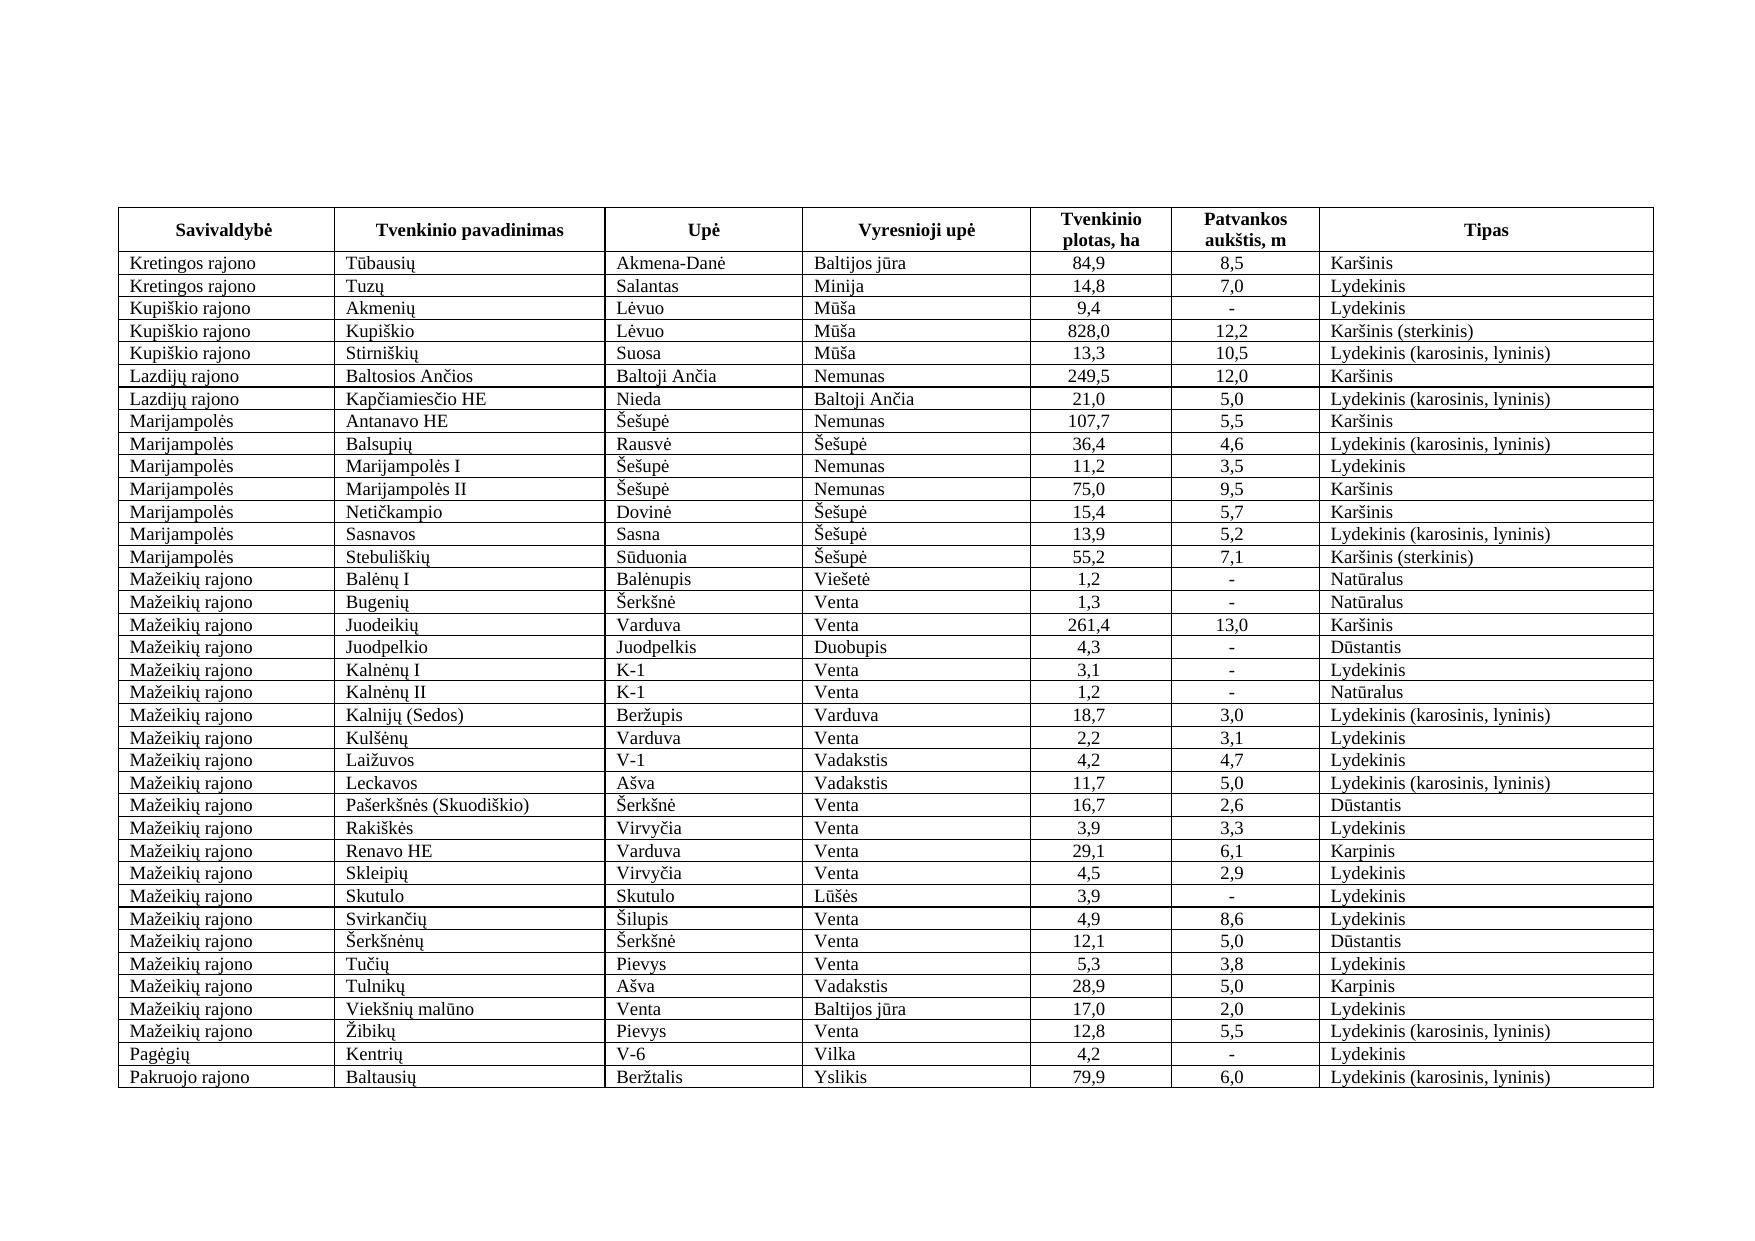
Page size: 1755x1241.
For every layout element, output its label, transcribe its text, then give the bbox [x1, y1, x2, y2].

table_cell Venta [606, 998, 802, 1019]
table_cell Tulnikų [335, 975, 604, 997]
table_cell - [1172, 297, 1319, 319]
table_cell - [1172, 659, 1319, 680]
table_cell 55,2 [1031, 546, 1171, 567]
table_cell Minija [803, 275, 1030, 296]
table_cell 79,9 [1031, 1066, 1171, 1087]
table_cell 4,9 [1031, 908, 1171, 929]
table_cell Skutulo [335, 885, 604, 906]
table_cell Marijampolės [119, 455, 334, 477]
table_cell Šešupė [803, 433, 1030, 454]
table_cell Mažeikių rajono [119, 568, 334, 590]
table_cell 5,0 [1172, 930, 1319, 952]
table_cell 13,9 [1031, 523, 1171, 545]
table_cell 21,0 [1031, 388, 1171, 409]
table_cell Balėnų I [335, 568, 604, 590]
table_cell 14,8 [1031, 275, 1171, 296]
table_cell Lydekinis [1320, 953, 1653, 974]
table_cell 4,2 [1031, 1043, 1171, 1064]
table_cell 28,9 [1031, 975, 1171, 997]
table_cell Dūstantis [1320, 636, 1653, 658]
table_cell Mažeikių rajono [119, 862, 334, 884]
table_cell Lydekinis [1320, 275, 1653, 296]
table_cell V-1 [606, 749, 802, 771]
table_cell Baltoji Ančia [803, 388, 1030, 409]
table_cell K-1 [606, 659, 802, 680]
table_cell 4,2 [1031, 749, 1171, 771]
table_cell 11,7 [1031, 772, 1171, 793]
table_cell Venta [803, 817, 1030, 838]
table_cell Mažeikių rajono [119, 908, 334, 929]
table_cell Venta [803, 862, 1030, 884]
table_cell Karšinis [1320, 410, 1653, 432]
table_cell Kulšėnų [335, 727, 604, 748]
table_cell Venta [803, 930, 1030, 952]
table_cell 5,5 [1172, 410, 1319, 432]
table_cell Suosa [606, 342, 802, 364]
table_cell Lydekinis (karosinis, lyninis) [1320, 1066, 1653, 1087]
table_cell 4,3 [1031, 636, 1171, 658]
table_cell 11,2 [1031, 455, 1171, 477]
table_cell Lėvuo [606, 320, 802, 341]
table_cell Vilka [803, 1043, 1030, 1064]
table_cell 2,2 [1031, 727, 1171, 748]
table_cell Balėnupis [606, 568, 802, 590]
table_cell Baltijos jūra [803, 252, 1030, 273]
table_cell 3,9 [1031, 817, 1171, 838]
table_cell Pašerkšnės (Skuodiškio) [335, 794, 604, 816]
table_cell Stirniškių [335, 342, 604, 364]
table_cell 12,0 [1172, 365, 1319, 386]
table_cell Venta [803, 840, 1030, 861]
table_header Upė [606, 208, 802, 251]
table_cell Lėvuo [606, 297, 802, 319]
table_cell 4,6 [1172, 433, 1319, 454]
table_cell Mažeikių rajono [119, 749, 334, 771]
table_cell Lydekinis [1320, 727, 1653, 748]
table_cell Venta [803, 1020, 1030, 1042]
table_cell Virvyčia [606, 862, 802, 884]
table_cell Venta [803, 659, 1030, 680]
table_cell Tūbausių [335, 252, 604, 273]
table_cell Nemunas [803, 455, 1030, 477]
table_cell - [1172, 591, 1319, 612]
table_cell Varduva [803, 704, 1030, 726]
table_cell 17,0 [1031, 998, 1171, 1019]
table_cell Mažeikių rajono [119, 681, 334, 703]
table_cell Šilupis [606, 908, 802, 929]
table_cell - [1172, 885, 1319, 906]
table_cell Mūša [803, 342, 1030, 364]
table_cell - [1172, 568, 1319, 590]
table_cell Šešupė [606, 455, 802, 477]
table_cell 5,2 [1172, 523, 1319, 545]
table_cell 4,7 [1172, 749, 1319, 771]
table_cell Šešupė [803, 523, 1030, 545]
table_cell Venta [803, 614, 1030, 635]
table_cell Rausvė [606, 433, 802, 454]
table_cell Laižuvos [335, 749, 604, 771]
table_cell Karšinis (sterkinis) [1320, 320, 1653, 341]
table_header Patvankos aukštis, m [1172, 208, 1319, 251]
table_cell 5,7 [1172, 501, 1319, 522]
table_cell Šerkšnė [606, 591, 802, 612]
table_cell Karšinis [1320, 478, 1653, 499]
table_cell Akmenių [335, 297, 604, 319]
table_cell Lydekinis [1320, 749, 1653, 771]
table_cell Lūšės [803, 885, 1030, 906]
table_cell Lydekinis [1320, 885, 1653, 906]
table_cell K-1 [606, 681, 802, 703]
table_cell Baltosios Ančios [335, 365, 604, 386]
table_cell Kalnijų (Sedos) [335, 704, 604, 726]
table_cell 249,5 [1031, 365, 1171, 386]
table_cell Venta [803, 727, 1030, 748]
table_cell Lydekinis [1320, 455, 1653, 477]
table_cell Mažeikių rajono [119, 1020, 334, 1042]
table_cell Marijampolės [119, 410, 334, 432]
table_cell 3,0 [1172, 704, 1319, 726]
table_cell 828,0 [1031, 320, 1171, 341]
table_cell Sasnavos [335, 523, 604, 545]
table_cell 261,4 [1031, 614, 1171, 635]
table_header Tvenkinio pavadinimas [335, 208, 604, 251]
table_cell Pievys [606, 1020, 802, 1042]
table_cell Natūralus [1320, 568, 1653, 590]
table_cell Mažeikių rajono [119, 817, 334, 838]
table_cell Tučių [335, 953, 604, 974]
table_cell Skleipių [335, 862, 604, 884]
table_cell Svirkančių [335, 908, 604, 929]
table_cell Karpinis [1320, 975, 1653, 997]
table_cell 2,9 [1172, 862, 1319, 884]
table_header Vyresnioji upė [803, 208, 1030, 251]
table_cell Dūstantis [1320, 930, 1653, 952]
table_cell Vadakstis [803, 749, 1030, 771]
table_cell Dūstantis [1320, 794, 1653, 816]
table_cell Pievys [606, 953, 802, 974]
table_cell 1,2 [1031, 681, 1171, 703]
table_cell Šerkšnė [606, 794, 802, 816]
table_cell Mažeikių rajono [119, 636, 334, 658]
table_cell Karšinis [1320, 501, 1653, 522]
table_cell Marijampolės [119, 433, 334, 454]
table_cell Šerkšnė [606, 930, 802, 952]
table_cell Šerkšnėnų [335, 930, 604, 952]
table_cell Lydekinis (karosinis, lyninis) [1320, 433, 1653, 454]
table_cell 9,5 [1172, 478, 1319, 499]
table_cell Beržtalis [606, 1066, 802, 1087]
table_cell 15,4 [1031, 501, 1171, 522]
table_cell Šešupė [606, 410, 802, 432]
table_cell Kupiškio rajono [119, 320, 334, 341]
table_cell Sasna [606, 523, 802, 545]
table_cell Lydekinis [1320, 998, 1653, 1019]
table_cell 5,5 [1172, 1020, 1319, 1042]
table_cell Lydekinis (karosinis, lyninis) [1320, 704, 1653, 726]
table_cell Baltausių [335, 1066, 604, 1087]
table_cell 75,0 [1031, 478, 1171, 499]
table_cell Kupiškio rajono [119, 297, 334, 319]
table_cell Sūduonia [606, 546, 802, 567]
table_cell 29,1 [1031, 840, 1171, 861]
table_cell Mažeikių rajono [119, 727, 334, 748]
table_cell Kalnėnų II [335, 681, 604, 703]
table_cell Lydekinis [1320, 297, 1653, 319]
table_cell 13,3 [1031, 342, 1171, 364]
table_cell - [1172, 681, 1319, 703]
table_cell Venta [803, 591, 1030, 612]
table_cell Baltijos jūra [803, 998, 1030, 1019]
table_cell 5,0 [1172, 388, 1319, 409]
table_cell V-6 [606, 1043, 802, 1064]
table_cell 3,3 [1172, 817, 1319, 838]
table_cell Mažeikių rajono [119, 772, 334, 793]
table_cell - [1172, 636, 1319, 658]
table_cell Dovinė [606, 501, 802, 522]
table_cell Natūralus [1320, 681, 1653, 703]
table_cell Tuzų [335, 275, 604, 296]
table_cell Kretingos rajono [119, 252, 334, 273]
table_cell Lydekinis [1320, 908, 1653, 929]
table_cell 9,4 [1031, 297, 1171, 319]
table_cell Kupiškio rajono [119, 342, 334, 364]
table_cell Lazdijų rajono [119, 388, 334, 409]
table_cell Nieda [606, 388, 802, 409]
table_cell Kapčiamiesčio HE [335, 388, 604, 409]
table_cell 5,0 [1172, 772, 1319, 793]
table_cell 2,6 [1172, 794, 1319, 816]
table_cell Mažeikių rajono [119, 975, 334, 997]
table_cell Marijampolės [119, 546, 334, 567]
table_cell Virvyčia [606, 817, 802, 838]
table_cell Marijampolės [119, 501, 334, 522]
table_cell Mažeikių rajono [119, 998, 334, 1019]
table_cell Rakiškės [335, 817, 604, 838]
table_header Savivaldybė [119, 208, 334, 251]
table_cell 3,5 [1172, 455, 1319, 477]
table_cell Nemunas [803, 478, 1030, 499]
table_cell Lydekinis [1320, 1043, 1653, 1064]
table_cell Yslikis [803, 1066, 1030, 1087]
table_cell 12,8 [1031, 1020, 1171, 1042]
table_cell 5,0 [1172, 975, 1319, 997]
table_cell Vadakstis [803, 772, 1030, 793]
table_cell 8,6 [1172, 908, 1319, 929]
table_cell Juodpelkio [335, 636, 604, 658]
table_cell Mažeikių rajono [119, 704, 334, 726]
table_header Tipas [1320, 208, 1653, 251]
table_cell 6,0 [1172, 1066, 1319, 1087]
table_cell Šešupė [803, 501, 1030, 522]
table_cell 16,7 [1031, 794, 1171, 816]
table_cell Ašva [606, 772, 802, 793]
table_cell Karšinis [1320, 614, 1653, 635]
table_cell 3,9 [1031, 885, 1171, 906]
table_cell 84,9 [1031, 252, 1171, 273]
table_cell Marijampolės [119, 523, 334, 545]
table_cell Karšinis [1320, 365, 1653, 386]
table_cell Mūša [803, 320, 1030, 341]
table_cell Netičkampio [335, 501, 604, 522]
table_cell Varduva [606, 614, 802, 635]
table_cell 3,8 [1172, 953, 1319, 974]
table_cell Viekšnių malūno [335, 998, 604, 1019]
table_cell 13,0 [1172, 614, 1319, 635]
table_cell Lazdijų rajono [119, 365, 334, 386]
table_cell Lydekinis (karosinis, lyninis) [1320, 1020, 1653, 1042]
table_cell Bugenių [335, 591, 604, 612]
table_cell Mūša [803, 297, 1030, 319]
table_cell Skutulo [606, 885, 802, 906]
table_cell Balsupių [335, 433, 604, 454]
table_cell Marijampolės [119, 478, 334, 499]
table_cell Kupiškio [335, 320, 604, 341]
table_cell Lydekinis (karosinis, lyninis) [1320, 388, 1653, 409]
table_cell Antanavo HE [335, 410, 604, 432]
table_cell 3,1 [1172, 727, 1319, 748]
table_cell Duobupis [803, 636, 1030, 658]
table_cell Kentrių [335, 1043, 604, 1064]
table_cell Varduva [606, 840, 802, 861]
table_cell Natūralus [1320, 591, 1653, 612]
table_cell 7,1 [1172, 546, 1319, 567]
table_cell Lydekinis (karosinis, lyninis) [1320, 342, 1653, 364]
table_cell 18,7 [1031, 704, 1171, 726]
table_cell Renavo HE [335, 840, 604, 861]
table_cell Lydekinis (karosinis, lyninis) [1320, 772, 1653, 793]
table_cell - [1172, 1043, 1319, 1064]
table_cell Pakruojo rajono [119, 1066, 334, 1087]
table_cell Karšinis (sterkinis) [1320, 546, 1653, 567]
table_cell Venta [803, 681, 1030, 703]
table_cell 5,3 [1031, 953, 1171, 974]
table_cell Mažeikių rajono [119, 953, 334, 974]
table_cell Salantas [606, 275, 802, 296]
table_cell Leckavos [335, 772, 604, 793]
table_cell Nemunas [803, 365, 1030, 386]
table_cell Venta [803, 953, 1030, 974]
table_cell 3,1 [1031, 659, 1171, 680]
table_cell Mažeikių rajono [119, 885, 334, 906]
table_cell Mažeikių rajono [119, 930, 334, 952]
table_cell Nemunas [803, 410, 1030, 432]
table_cell Kalnėnų I [335, 659, 604, 680]
table_cell Marijampolės I [335, 455, 604, 477]
table_cell Akmena-Danė [606, 252, 802, 273]
table_cell Karpinis [1320, 840, 1653, 861]
table_cell Lydekinis [1320, 817, 1653, 838]
table_cell 36,4 [1031, 433, 1171, 454]
table_cell Venta [803, 908, 1030, 929]
table_cell Juodeikių [335, 614, 604, 635]
table_cell 7,0 [1172, 275, 1319, 296]
table_cell 4,5 [1031, 862, 1171, 884]
table_header Tvenkinio plotas, ha [1031, 208, 1171, 251]
table_cell Juodpelkis [606, 636, 802, 658]
table_cell 2,0 [1172, 998, 1319, 1019]
table_cell 8,5 [1172, 252, 1319, 273]
table_cell Lydekinis [1320, 659, 1653, 680]
table_cell Kretingos rajono [119, 275, 334, 296]
table_cell Stebuliškių [335, 546, 604, 567]
table_cell 1,2 [1031, 568, 1171, 590]
table_cell Mažeikių rajono [119, 614, 334, 635]
table_cell 6,1 [1172, 840, 1319, 861]
table_cell Venta [803, 794, 1030, 816]
table_cell 107,7 [1031, 410, 1171, 432]
table_cell Karšinis [1320, 252, 1653, 273]
table_cell Pagėgių [119, 1043, 334, 1064]
table_cell Žibikų [335, 1020, 604, 1042]
table_cell Beržupis [606, 704, 802, 726]
table_cell Ašva [606, 975, 802, 997]
table_cell 1,3 [1031, 591, 1171, 612]
table_cell Vadakstis [803, 975, 1030, 997]
table_cell 12,2 [1172, 320, 1319, 341]
table_cell Lydekinis [1320, 862, 1653, 884]
table_cell Šešupė [606, 478, 802, 499]
table_cell 12,1 [1031, 930, 1171, 952]
table_cell Mažeikių rajono [119, 659, 334, 680]
table_cell Mažeikių rajono [119, 840, 334, 861]
table_cell Varduva [606, 727, 802, 748]
table_cell 10,5 [1172, 342, 1319, 364]
table_cell Lydekinis (karosinis, lyninis) [1320, 523, 1653, 545]
table_cell Šešupė [803, 546, 1030, 567]
table_cell Mažeikių rajono [119, 591, 334, 612]
table_cell Baltoji Ančia [606, 365, 802, 386]
table_cell Viešetė [803, 568, 1030, 590]
table_cell Mažeikių rajono [119, 794, 334, 816]
table_cell Marijampolės II [335, 478, 604, 499]
